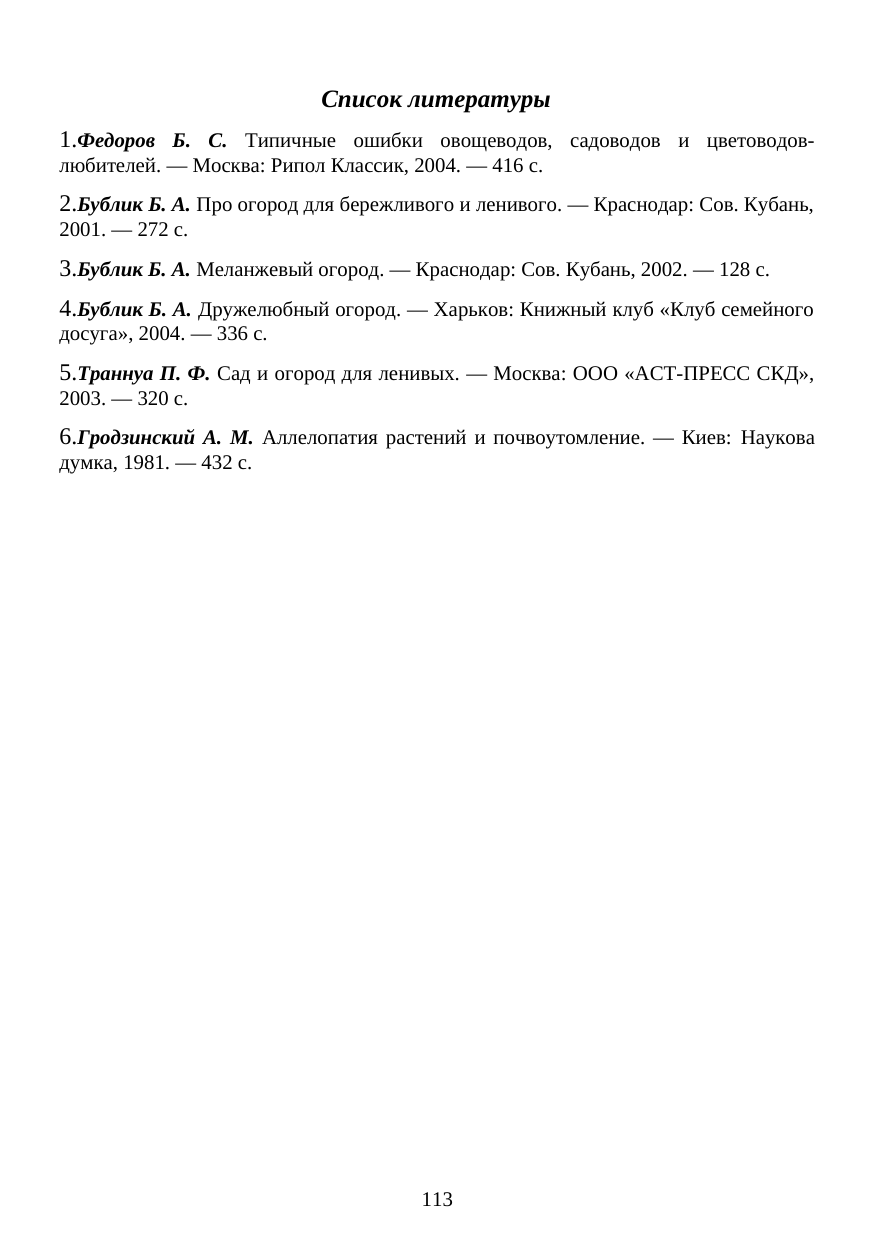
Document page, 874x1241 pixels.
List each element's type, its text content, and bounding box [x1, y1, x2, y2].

list Бублик Б. А. Меланжевый огород. — Краснодар: Сов. Кубань, 2002. — 128 с. [59, 254, 815, 281]
list Федоров Б. С. Типичные ошибки овощеводов, садоводов и цветоводов- любителей. — Москва: Рипол Классик, 2004. — 416 с. [59, 125, 815, 177]
subtitle Список литературы [59, 84, 815, 113]
list Гродзинский А. М. Аллелопатия растений и почвоутомление. — Киев: Hayкова думка, 1981. — 432 с. [59, 422, 815, 474]
list Бублик Б. А. Про огород для бережливого и ленивого. — Краснодар: Сов. Кубань, 2001. — 272 с. [59, 189, 815, 241]
list Траннуа П. Ф. Сад и огород для ленивых. — Москва: ООО «АСТ-ПРЕСС СКД», 2003. — 320 с. [59, 358, 815, 409]
list Бублик Б. А. Дружелюбный огород. — Харьков: Книжный клуб «Клуб семейного досуга», 2004. — 336 с. [59, 294, 815, 345]
